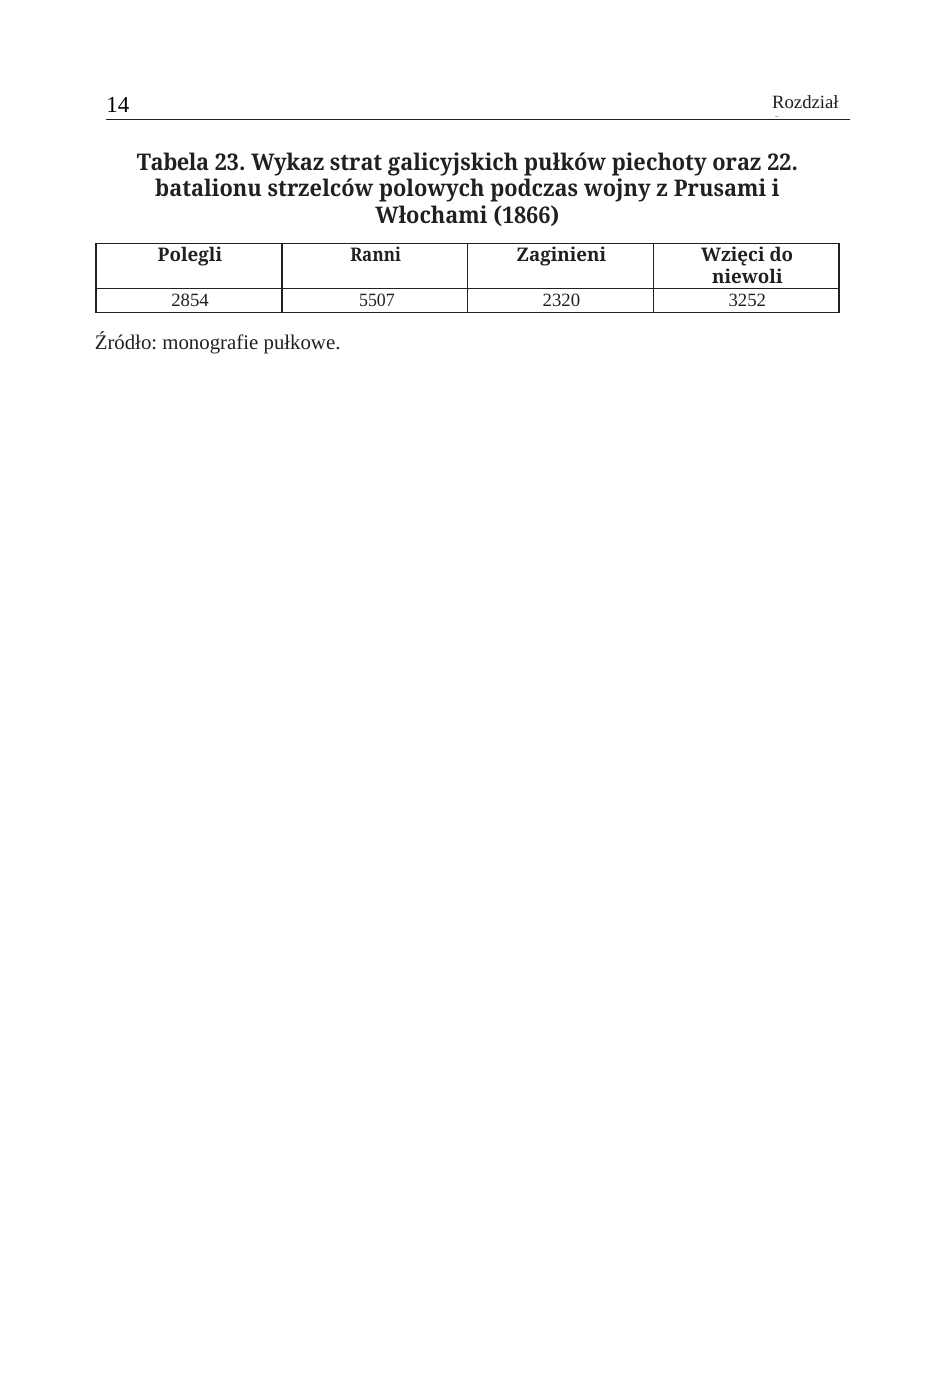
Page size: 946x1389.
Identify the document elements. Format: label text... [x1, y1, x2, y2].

table_header Polegli [97, 244, 281, 287]
text Źródło: monografie pułkowe. [94, 330, 879, 354]
table_cell 5507 [283, 289, 467, 311]
table_header Wzięci do niewoli [654, 244, 838, 287]
text Tabela 23. Wykaz strat galicyjskich pułków piechoty oraz 22. batalionu strzelców polowych podczas wojny z Prusami i Włochami (1866) [97, 148, 837, 231]
table_header Ranni [283, 244, 467, 287]
table_cell 2854 [97, 289, 281, 311]
table_header Zaginieni [468, 244, 653, 287]
table_cell 2320 [468, 289, 653, 311]
table_cell 3252 [654, 289, 838, 311]
